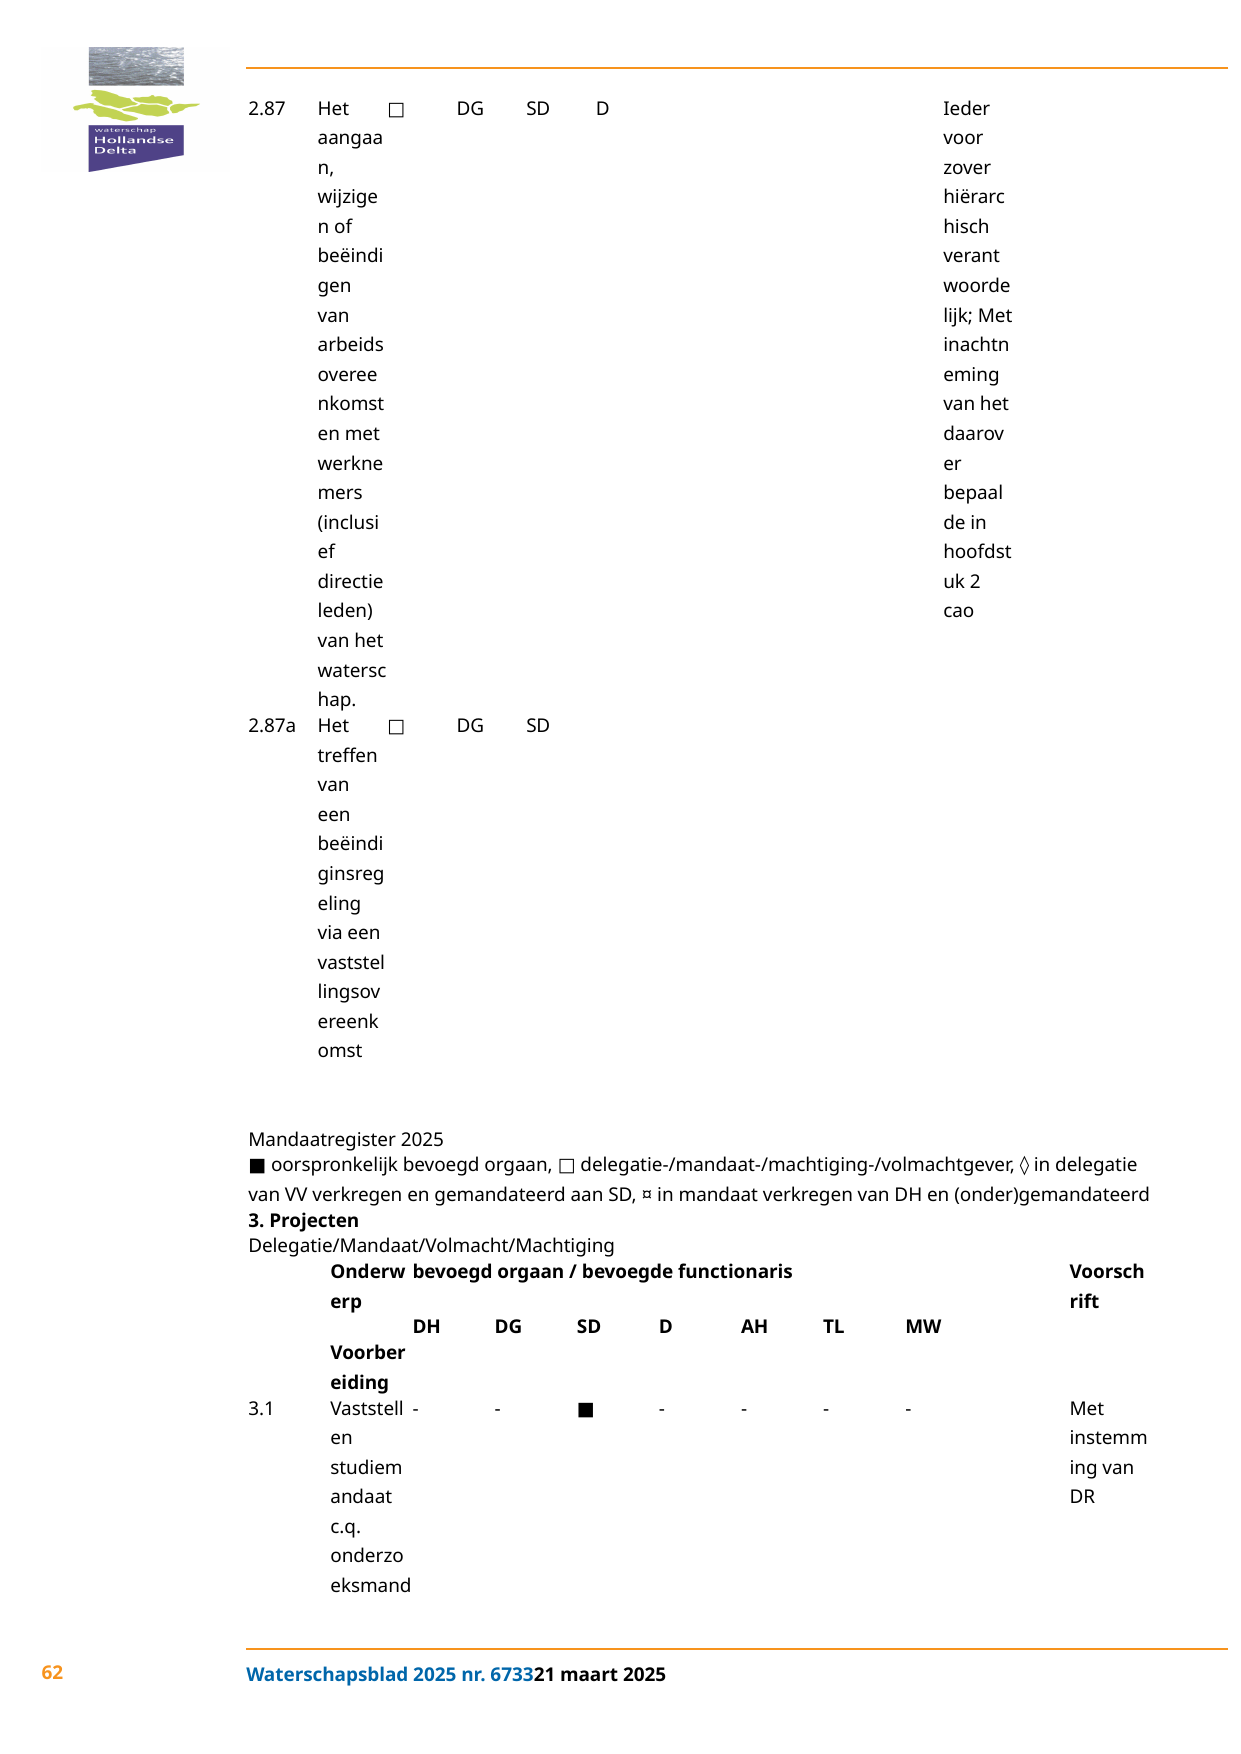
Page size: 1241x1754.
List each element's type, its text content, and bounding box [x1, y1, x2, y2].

table_cell [1082, 95, 1152, 712]
table_cell [1013, 712, 1082, 1063]
table_cell Voorbereiding [330, 1339, 412, 1395]
table_cell [412, 1339, 494, 1395]
table_cell DG [456, 712, 526, 1063]
table_cell ■ oorspronkelijk bevoegd orgaan, □ delegatie-/mandaat-/machtiging-/volmachtgever, ◊ in delegatie van VV verkregen en gemandateerd aan SD, ¤ in mandaat verkregen van DH en (onder)gemandateerd [248, 1152, 1152, 1207]
table_cell - [494, 1395, 577, 1598]
table_cell Delegatie/Mandaat/Volmacht/Machtiging [248, 1233, 1069, 1258]
table_cell [804, 95, 873, 712]
table_cell [248, 1258, 330, 1284]
table_cell - [905, 1395, 987, 1598]
table_cell TL [823, 1314, 905, 1339]
table_cell Vaststellen studiemandaat c.q. onderzoeksmand [330, 1395, 412, 1598]
table_cell [1082, 712, 1152, 1063]
table_cell [1013, 95, 1082, 712]
table_cell [987, 1314, 1069, 1339]
table_cell SD [526, 95, 596, 712]
table_cell [577, 1339, 659, 1395]
table_cell D [659, 1314, 741, 1339]
table_cell SD [526, 712, 596, 1063]
table_cell [735, 95, 804, 712]
table_cell Onderwerp [330, 1258, 412, 1314]
table_cell [248, 1314, 330, 1339]
table_cell [874, 95, 943, 712]
table_cell [804, 712, 873, 1063]
table_cell - [741, 1395, 823, 1598]
table_cell □ [387, 95, 456, 712]
table_cell [987, 1339, 1069, 1395]
table_cell [1069, 1233, 1152, 1258]
table_cell DG [494, 1314, 577, 1339]
table_cell Ieder voor zover hiërarchisch verantwoordelijk; Met inachtneming van het daarover bepaalde in hoofdstuk 2 cao [943, 95, 1013, 712]
table_cell [741, 1339, 823, 1395]
table_cell [905, 1339, 987, 1395]
table_cell D [596, 95, 665, 712]
table_cell - [823, 1395, 905, 1598]
table_cell ■ [577, 1395, 659, 1598]
table_cell Het aangaan, wijzigen of beëindigen van arbeidsovereenkomsten met werknemers (inclusief directieleden) van het waterschap. [318, 95, 387, 712]
table_cell [823, 1339, 905, 1395]
table_cell [874, 712, 943, 1063]
table_cell [665, 95, 734, 712]
table_cell Met instemming van DR [1069, 1395, 1152, 1598]
table_cell [1069, 1207, 1152, 1233]
table_cell - [412, 1395, 494, 1598]
table_cell [943, 712, 1013, 1063]
table_cell DG [456, 95, 526, 712]
table_cell [494, 1339, 577, 1395]
table_cell - [659, 1395, 741, 1598]
table_cell [1069, 1339, 1152, 1395]
table_cell DH [412, 1314, 494, 1339]
table_cell 2.87 [248, 95, 317, 712]
table_cell MW [905, 1314, 987, 1339]
table_header [1069, 1126, 1152, 1152]
picture [41, 47, 231, 172]
table_cell [248, 1339, 330, 1395]
table_cell SD [577, 1314, 659, 1339]
table_cell [735, 712, 804, 1063]
table_cell [330, 1314, 412, 1339]
table_cell □ [387, 712, 456, 1063]
table_cell [987, 1395, 1069, 1598]
table_cell [1069, 1314, 1152, 1339]
table_cell 3.1 [248, 1395, 330, 1598]
table_cell [659, 1339, 741, 1395]
table_cell bevoegd orgaan / bevoegde functionaris [412, 1258, 987, 1314]
table_cell 2.87a [248, 712, 317, 1063]
table_cell [987, 1258, 1069, 1314]
table_cell Voorschrift [1069, 1258, 1152, 1314]
table_header Mandaatregister 2025 [248, 1126, 1069, 1152]
table_cell [248, 1284, 330, 1314]
table_cell [596, 712, 665, 1063]
table_cell AH [741, 1314, 823, 1339]
table_cell Het treffen van een beëindiginsregeling via een vaststellingsovereenkomst [318, 712, 387, 1063]
table_cell [665, 712, 734, 1063]
table_cell 3. Projecten [248, 1207, 1069, 1233]
